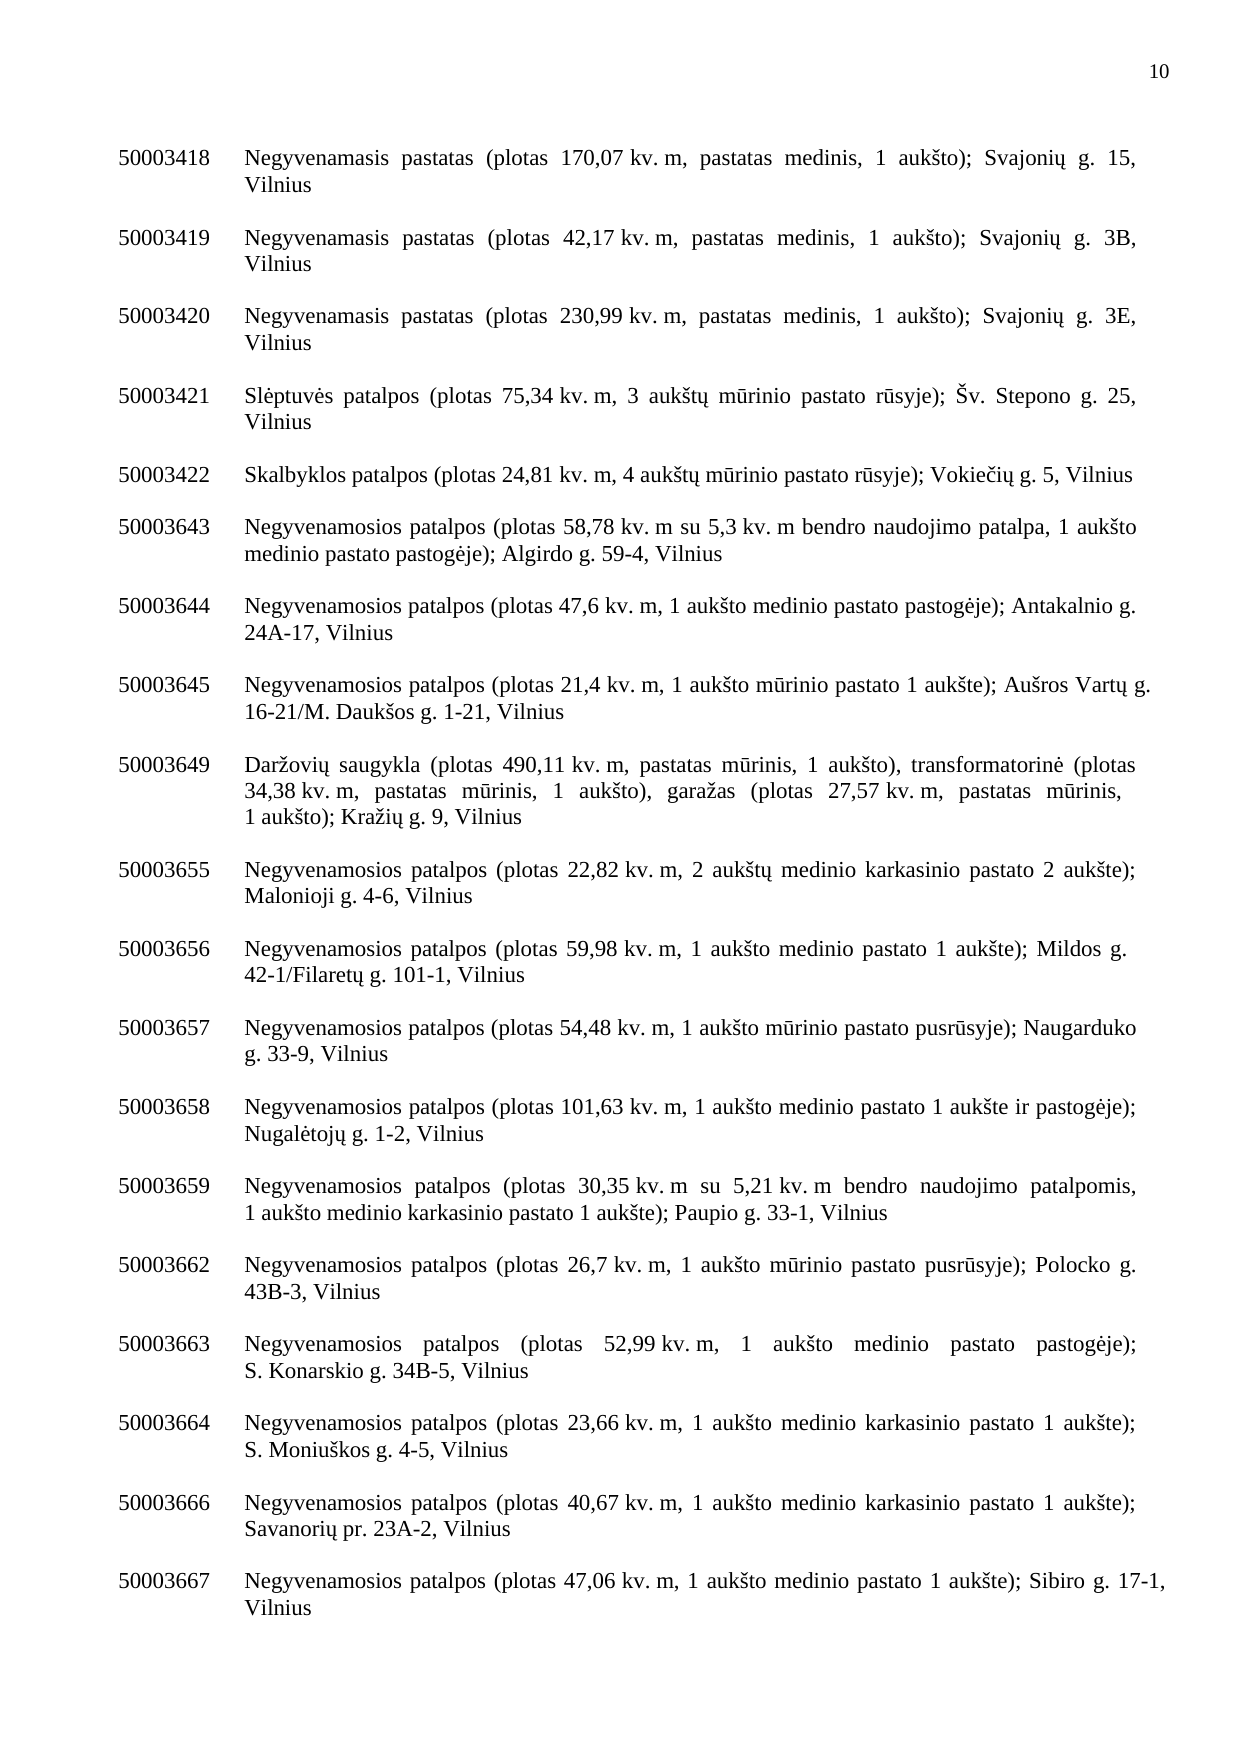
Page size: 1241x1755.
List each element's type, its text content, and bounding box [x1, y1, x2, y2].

table_cell [101, 1067, 1198, 1093]
table_cell [1198, 672, 1240, 724]
table_cell [1193, 751, 1198, 830]
table_cell [1193, 593, 1198, 645]
table_cell [1193, 1172, 1198, 1225]
table_cell Negyvenamosios patalpos (plotas 52,99 kv. m, 1 aukšto medinio pastato pastogėje); S. Konarskio g. 34B-5, Vilnius [233, 1330, 1148, 1383]
table_cell [1178, 935, 1192, 988]
table_cell Negyvenamosios patalpos (plotas 21,4 kv. m, 1 aukšto mūrinio pastato 1 aukšte); Aušros Vartų g. 16-21/M. Daukšos g. 1-21, Vilnius [233, 672, 1163, 724]
table_cell Negyvenamosios patalpos (plotas 59,98 kv. m, 1 aukšto medinio pastato 1 aukšte); Mildos g. 42-1/Filaretų g. 101-1, Vilnius [233, 935, 1148, 988]
table_cell [1178, 145, 1192, 197]
table_cell 50003658 [101, 1093, 233, 1146]
table_cell [1178, 1330, 1192, 1383]
table_cell [1198, 988, 1240, 1014]
table_cell Negyvenamosios patalpos (plotas 40,67 kv. m, 1 aukšto medinio karkasinio pastato 1 aukšte); Savanorių pr. 23A-2, Vilnius [233, 1489, 1148, 1541]
table_cell [1163, 145, 1178, 197]
table_cell [1198, 197, 1240, 223]
table_cell [1193, 1014, 1198, 1067]
table_cell [1148, 1093, 1163, 1146]
table_cell [1163, 672, 1178, 724]
table_cell [1163, 514, 1178, 566]
table_cell [1198, 566, 1240, 592]
table_cell [101, 1146, 1198, 1172]
table_cell [101, 1541, 1198, 1568]
table_cell Negyvenamosios patalpos (plotas 26,7 kv. m, 1 aukšto mūrinio pastato pusrūsyje); Polocko g. 43B-3, Vilnius [233, 1251, 1148, 1304]
table_cell [1193, 1330, 1198, 1383]
table_cell [1148, 145, 1163, 197]
table_cell [1193, 1093, 1198, 1146]
table_cell [1198, 1172, 1240, 1225]
table_cell [101, 197, 1198, 223]
table_cell [1148, 593, 1163, 645]
table_cell [1193, 1251, 1198, 1304]
table_cell [1178, 1093, 1192, 1146]
table_cell 50003655 [101, 856, 233, 909]
table_cell [1163, 1172, 1178, 1225]
table_cell 50003649 [101, 751, 233, 830]
table_cell Slėptuvės patalpos (plotas 75,34 kv. m, 3 aukštų mūrinio pastato rūsyje); Šv. Stepono g. 25, Vilnius [233, 382, 1148, 434]
table_cell [1198, 909, 1240, 935]
table_cell [1198, 1093, 1240, 1146]
table_cell [1198, 724, 1240, 751]
table_cell [1193, 303, 1198, 355]
table_cell [1163, 1410, 1178, 1462]
table_cell [1198, 1489, 1240, 1541]
table_cell [1148, 514, 1163, 566]
table_cell [1193, 935, 1198, 988]
table_cell [1193, 1568, 1198, 1620]
table_cell Negyvenamasis pastatas (plotas 42,17 kv. m, pastatas medinis, 1 aukšto); Svajonių g. 3B, Vilnius [233, 224, 1148, 276]
table_cell [1198, 1251, 1240, 1304]
table_cell 50003663 [101, 1330, 233, 1383]
table_cell [1178, 461, 1192, 487]
table_cell [1178, 1568, 1192, 1620]
table_cell 50003666 [101, 1489, 233, 1541]
table_cell [1198, 1225, 1240, 1251]
table_cell [1163, 856, 1178, 909]
table_cell [1198, 1304, 1240, 1330]
table_cell [101, 355, 1198, 382]
table_cell [1148, 1172, 1163, 1225]
table_cell 50003422 [101, 461, 233, 487]
table_cell [1198, 461, 1240, 487]
table_cell Negyvenamosios patalpos (plotas 101,63 kv. m, 1 aukšto medinio pastato 1 aukšte ir pastogėje); Nugalėtojų g. 1-2, Vilnius [233, 1093, 1148, 1146]
table_cell Negyvenamosios patalpos (plotas 30,35 kv. m su 5,21 kv. m bendro naudojimo patalpomis, 1 aukšto medinio karkasinio pastato 1 aukšte); Paupio g. 33-1, Vilnius [233, 1172, 1148, 1225]
table_cell Negyvenamosios patalpos (plotas 54,48 kv. m, 1 aukšto mūrinio pastato pusrūsyje); Naugarduko g. 33-9, Vilnius [233, 1014, 1148, 1067]
table_cell [1148, 461, 1163, 487]
table_cell [1198, 593, 1240, 645]
table_cell [1198, 1146, 1240, 1172]
table_cell [101, 830, 1198, 856]
table_cell [1178, 514, 1192, 566]
table_cell 50003644 [101, 593, 233, 645]
table_cell [101, 276, 1198, 303]
table_cell [1193, 1489, 1198, 1541]
table_cell [1148, 1251, 1163, 1304]
table_cell [1178, 1410, 1192, 1462]
table_cell [1148, 1330, 1163, 1383]
table_cell Negyvenamosios patalpos (plotas 47,6 kv. m, 1 aukšto medinio pastato pastogėje); Antakalnio g. 24A-17, Vilnius [233, 593, 1148, 645]
table_cell [101, 566, 1198, 592]
table_cell [1163, 303, 1178, 355]
table_cell 50003420 [101, 303, 233, 355]
table_cell Negyvenamosios patalpos (plotas 47,06 kv. m, 1 aukšto medinio pastato 1 aukšte); Sibiro g. 17-1, Vilnius [233, 1568, 1178, 1620]
table_cell Skalbyklos patalpos (plotas 24,81 kv. m, 4 aukštų mūrinio pastato rūsyje); Vokiečių g. 5, Vilnius [233, 461, 1148, 487]
table_cell [101, 988, 1198, 1014]
table_cell [1198, 355, 1240, 382]
table_cell [1193, 145, 1198, 197]
table_cell Negyvenamasis pastatas (plotas 170,07 kv. m, pastatas medinis, 1 aukšto); Svajonių g. 15, Vilnius [233, 145, 1148, 197]
table_cell [101, 1225, 1198, 1251]
table_cell [1198, 1067, 1240, 1093]
table_cell 50003656 [101, 935, 233, 988]
table_cell [1148, 1014, 1163, 1067]
table_cell [1148, 1489, 1163, 1541]
table_cell [1148, 1410, 1163, 1462]
table_cell [1198, 645, 1240, 672]
table_cell [1198, 303, 1240, 355]
table_cell 50003659 [101, 1172, 233, 1225]
table_cell [1163, 382, 1178, 434]
table_cell [1148, 382, 1163, 434]
table_cell 50003667 [101, 1568, 233, 1620]
table_cell [1193, 382, 1198, 434]
table_cell [1198, 1462, 1240, 1488]
table_cell [1178, 751, 1192, 830]
table_cell Negyvenamosios patalpos (plotas 58,78 kv. m su 5,3 kv. m bendro naudojimo patalpa, 1 aukšto medinio pastato pastogėje); Algirdo g. 59-4, Vilnius [233, 514, 1148, 566]
table_cell [1198, 1014, 1240, 1067]
table_cell [1198, 276, 1240, 303]
table_cell [1198, 1330, 1240, 1383]
table_cell [1178, 1172, 1192, 1225]
table_cell 50003664 [101, 1410, 233, 1462]
table_cell [1178, 1014, 1192, 1067]
table_cell [1198, 118, 1240, 144]
table_cell [1178, 672, 1192, 724]
table_cell [1198, 1410, 1240, 1462]
table_cell [1163, 751, 1178, 830]
table_cell [1193, 1410, 1198, 1462]
table_cell [1198, 856, 1240, 909]
table_cell [1198, 830, 1240, 856]
table_cell [1198, 1383, 1240, 1409]
table_cell [1148, 751, 1163, 830]
table_cell [1163, 935, 1178, 988]
table_cell 50003418 [101, 145, 233, 197]
table_cell [1193, 856, 1198, 909]
table_cell [1193, 461, 1198, 487]
table_cell [1198, 935, 1240, 988]
table_cell Negyvenamosios patalpos (plotas 23,66 kv. m, 1 aukšto medinio karkasinio pastato 1 aukšte); S. Moniuškos g. 4-5, Vilnius [233, 1410, 1148, 1462]
table_cell [1163, 1330, 1178, 1383]
table_cell 50003662 [101, 1251, 233, 1304]
table_cell 50003643 [101, 514, 233, 566]
table_cell [1163, 593, 1178, 645]
table_cell [1198, 1541, 1240, 1568]
table_cell [1198, 751, 1240, 830]
table_cell [1193, 224, 1198, 276]
table_cell 50003419 [101, 224, 233, 276]
table_cell [1198, 1568, 1240, 1620]
table_cell [1193, 514, 1198, 566]
table_cell [101, 118, 1198, 144]
table_cell [101, 1462, 1198, 1488]
table_cell [1198, 514, 1240, 566]
table_cell [101, 434, 1198, 461]
table_cell [1148, 856, 1163, 909]
table_cell [101, 645, 1198, 672]
table_cell [1148, 303, 1163, 355]
table_cell 50003645 [101, 672, 233, 724]
table_cell [1178, 1251, 1192, 1304]
table_cell [101, 487, 1198, 513]
table_cell [1178, 856, 1192, 909]
table_cell [1163, 1251, 1178, 1304]
table_cell [101, 724, 1198, 751]
table_cell [1163, 1014, 1178, 1067]
table_cell [1178, 1489, 1192, 1541]
table_cell [1163, 1489, 1178, 1541]
table_cell [101, 909, 1198, 935]
table_cell [101, 1383, 1198, 1409]
table_cell [1178, 224, 1192, 276]
table_cell [1198, 434, 1240, 461]
table_cell [1198, 382, 1240, 434]
table_cell Negyvenamasis pastatas (plotas 230,99 kv. m, pastatas medinis, 1 aukšto); Svajonių g. 3E, Vilnius [233, 303, 1148, 355]
table_cell [1163, 224, 1178, 276]
table_cell [1198, 145, 1240, 197]
table_cell Negyvenamosios patalpos (plotas 22,82 kv. m, 2 aukštų medinio karkasinio pastato 2 aukšte); Malonioji g. 4-6, Vilnius [233, 856, 1148, 909]
table_cell Daržovių saugykla (plotas 490,11 kv. m, pastatas mūrinis, 1 aukšto), transformatorinė (plotas 34,38 kv. m, pastatas mūrinis, 1 aukšto), garažas (plotas 27,57 kv. m, pastatas mūrinis, 1 aukšto); Kražių g. 9, Vilnius [233, 751, 1148, 830]
table_cell [1163, 461, 1178, 487]
table_cell [101, 1304, 1198, 1330]
table_cell [1178, 382, 1192, 434]
table_cell [1148, 224, 1163, 276]
table_cell 50003421 [101, 382, 233, 434]
table_cell 50003657 [101, 1014, 233, 1067]
table_cell [1178, 303, 1192, 355]
table_cell [1198, 487, 1240, 513]
table_cell [1178, 593, 1192, 645]
table_cell [1198, 224, 1240, 276]
table_cell [1148, 935, 1163, 988]
table_cell [1163, 1093, 1178, 1146]
table_cell [1193, 672, 1198, 724]
